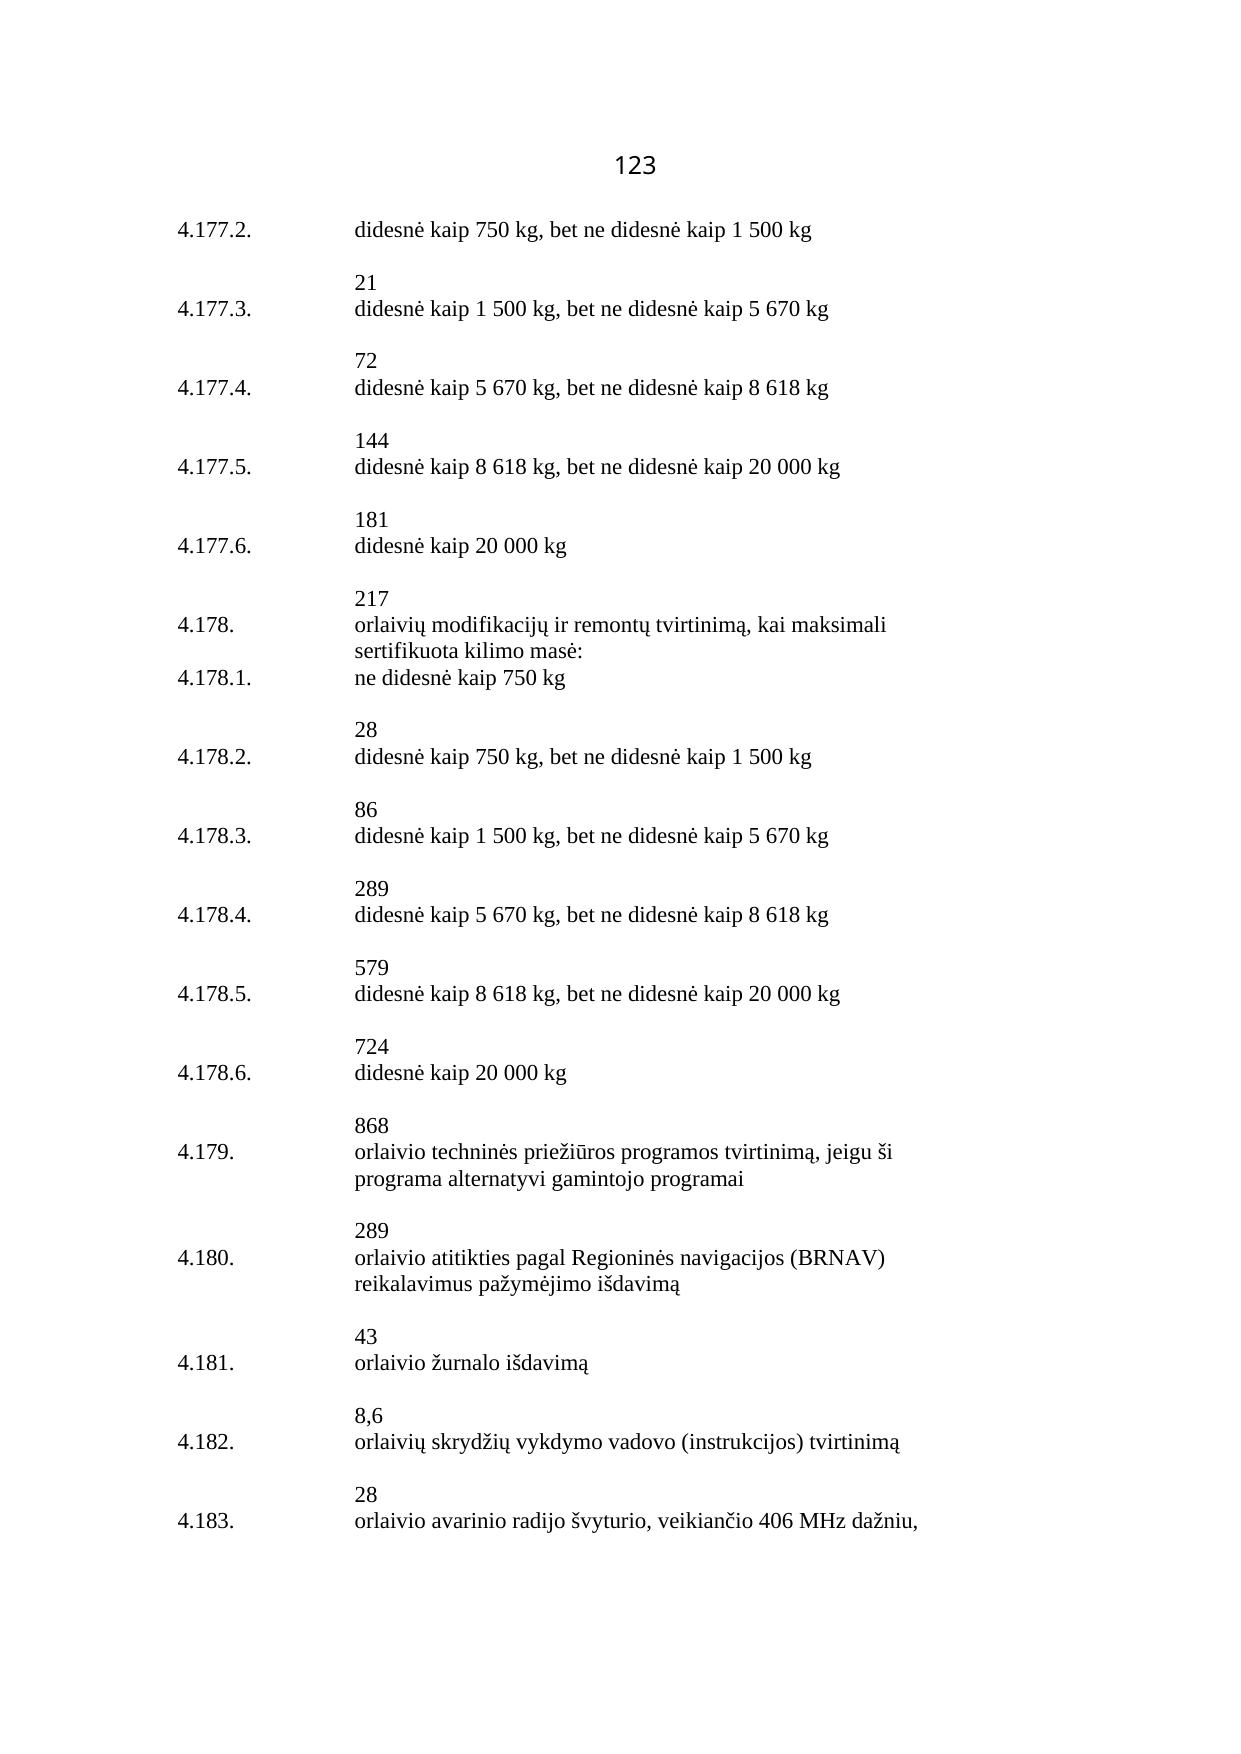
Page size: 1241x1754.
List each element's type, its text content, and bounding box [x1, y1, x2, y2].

text 4.177.4. didesnė kaip 5 670 kg, bet ne didesnė kaip 8 618 kg 144 [177, 374, 945, 453]
text 4.178.6. didesnė kaip 20 000 kg 868 [177, 1059, 945, 1138]
text 4.177.5. didesnė kaip 8 618 kg, bet ne didesnė kaip 20 000 kg 181 [177, 453, 945, 532]
text 4.178.2. didesnė kaip 750 kg, bet ne didesnė kaip 1 500 kg 86 [177, 743, 945, 822]
text 4.178.5. didesnė kaip 8 618 kg, bet ne didesnė kaip 20 000 kg 724 [177, 980, 945, 1059]
text reikalavimus pažymėjimo išdavimą 43 [354, 1270, 945, 1349]
text 4.183. orlaivio avarinio radijo švyturio, veikiančio 406 MHz dažniu, [177, 1507, 945, 1533]
text 4.179. orlaivio techninės priežiūros programos tvirtinimą, jeigu ši [177, 1138, 945, 1164]
text sertifikuota kilimo masė: [354, 637, 945, 664]
text 4.178.1. ne didesnė kaip 750 kg 28 [177, 664, 945, 743]
text 4.177.3. didesnė kaip 1 500 kg, bet ne didesnė kaip 5 670 kg 72 [177, 295, 945, 374]
text 4.177.2. didesnė kaip 750 kg, bet ne didesnė kaip 1 500 kg 21 [177, 216, 945, 295]
text 4.178.4. didesnė kaip 5 670 kg, bet ne didesnė kaip 8 618 kg 579 [177, 901, 945, 980]
text 4.182. orlaivių skrydžių vykdymo vadovo (instrukcijos) tvirtinimą 28 [177, 1428, 945, 1507]
text programa alternatyvi gamintojo programai 289 [354, 1164, 945, 1244]
text 4.180. orlaivio atitikties pagal Regioninės navigacijos (BRNAV) [177, 1244, 945, 1270]
text 4.177.6. didesnė kaip 20 000 kg 217 [177, 532, 945, 611]
text 4.178. orlaivių modifikacijų ir remontų tvirtinimą, kai maksimali [177, 611, 945, 637]
text 4.178.3. didesnė kaip 1 500 kg, bet ne didesnė kaip 5 670 kg 289 [177, 822, 945, 901]
text 4.181. orlaivio žurnalo išdavimą 8,6 [177, 1349, 945, 1428]
